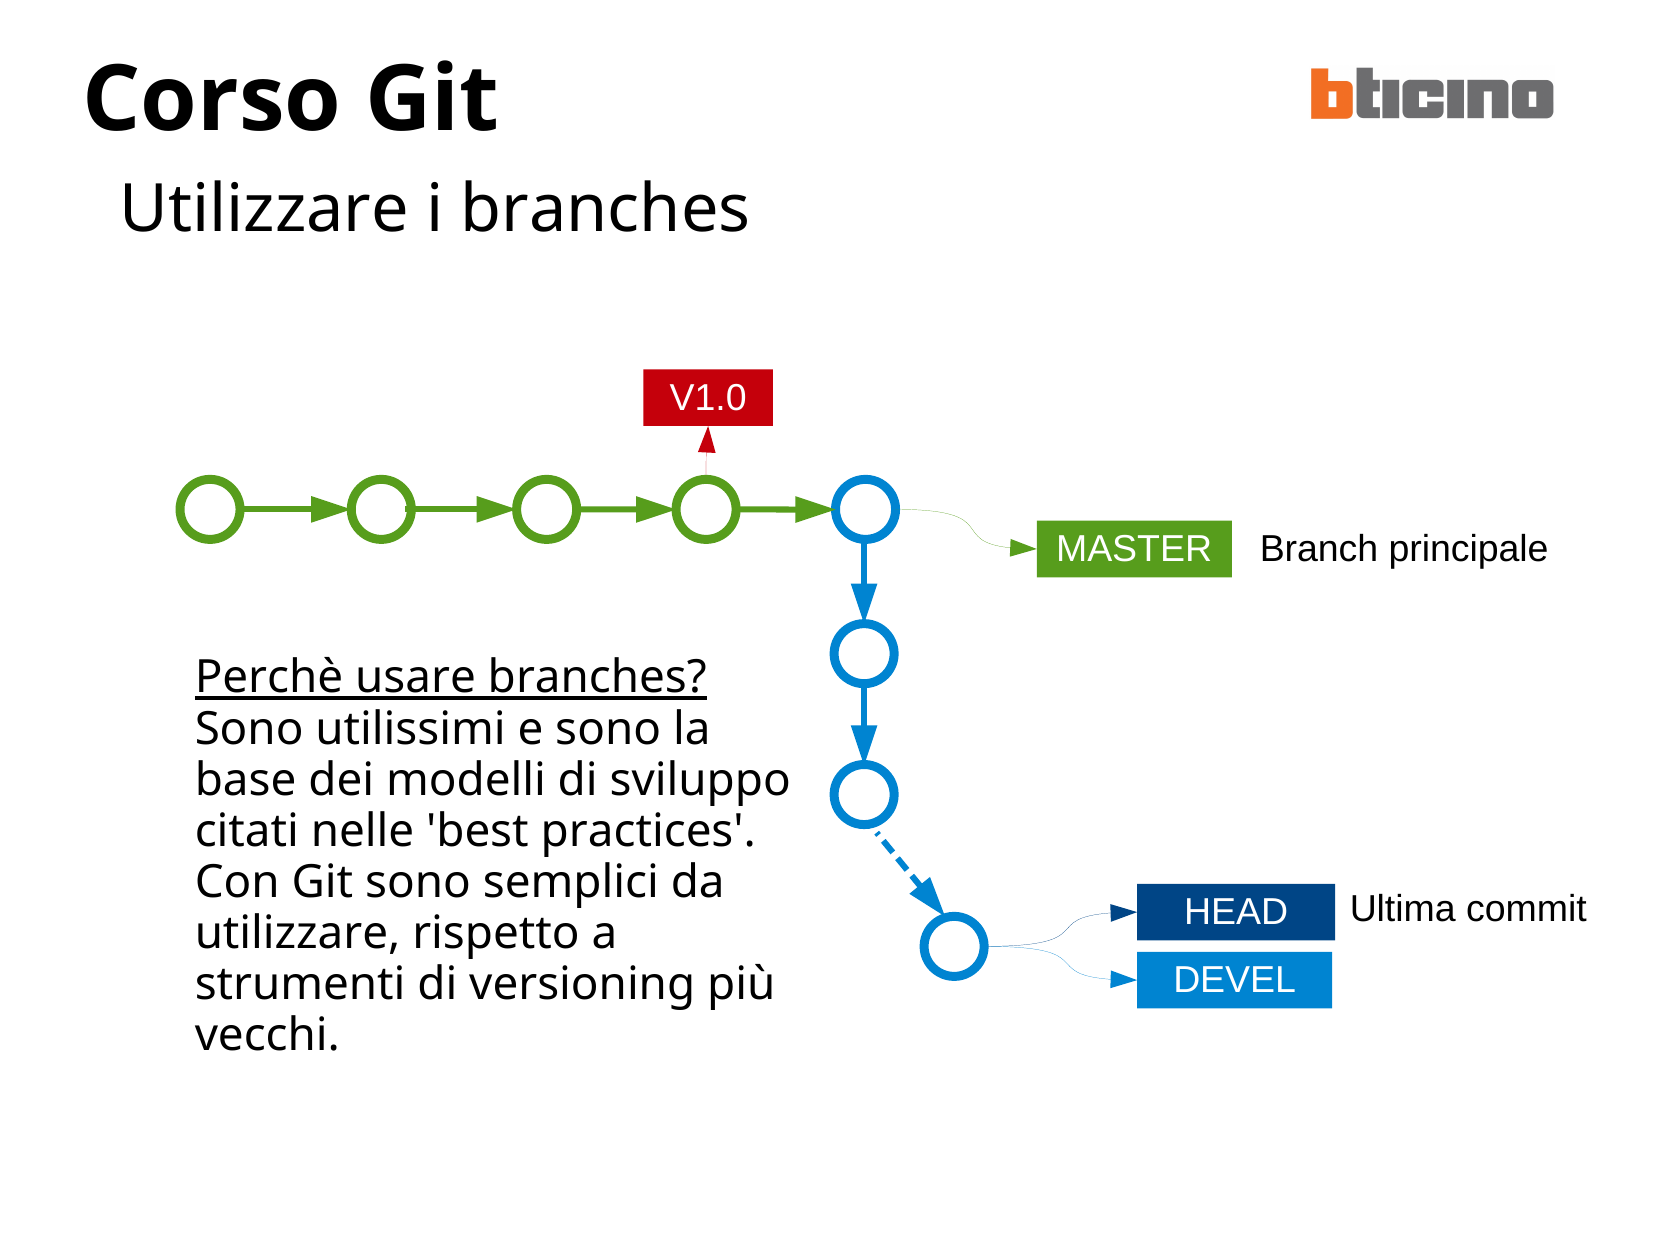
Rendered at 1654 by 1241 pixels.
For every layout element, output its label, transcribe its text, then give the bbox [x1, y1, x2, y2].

text_box V1.0 [643, 369, 773, 426]
text_box HEAD [1137, 883, 1335, 941]
text_box MASTER [1036, 520, 1232, 578]
title Corso Git [82, 48, 1570, 151]
text_box Perchè usare branches? Sono utilissimi e sono la base dei modelli di sviluppo citati nelle 'best practices'. Con Git sono semplici da utilizzare, rispetto a strumenti di versioning più vecchi. [180, 644, 811, 983]
text_box Ultima commit [1335, 880, 1636, 941]
text_box DEVEL [1137, 951, 1333, 1009]
text_box Branch principale [1245, 520, 1576, 577]
text_box Utilizzare i branches [105, 165, 1576, 256]
